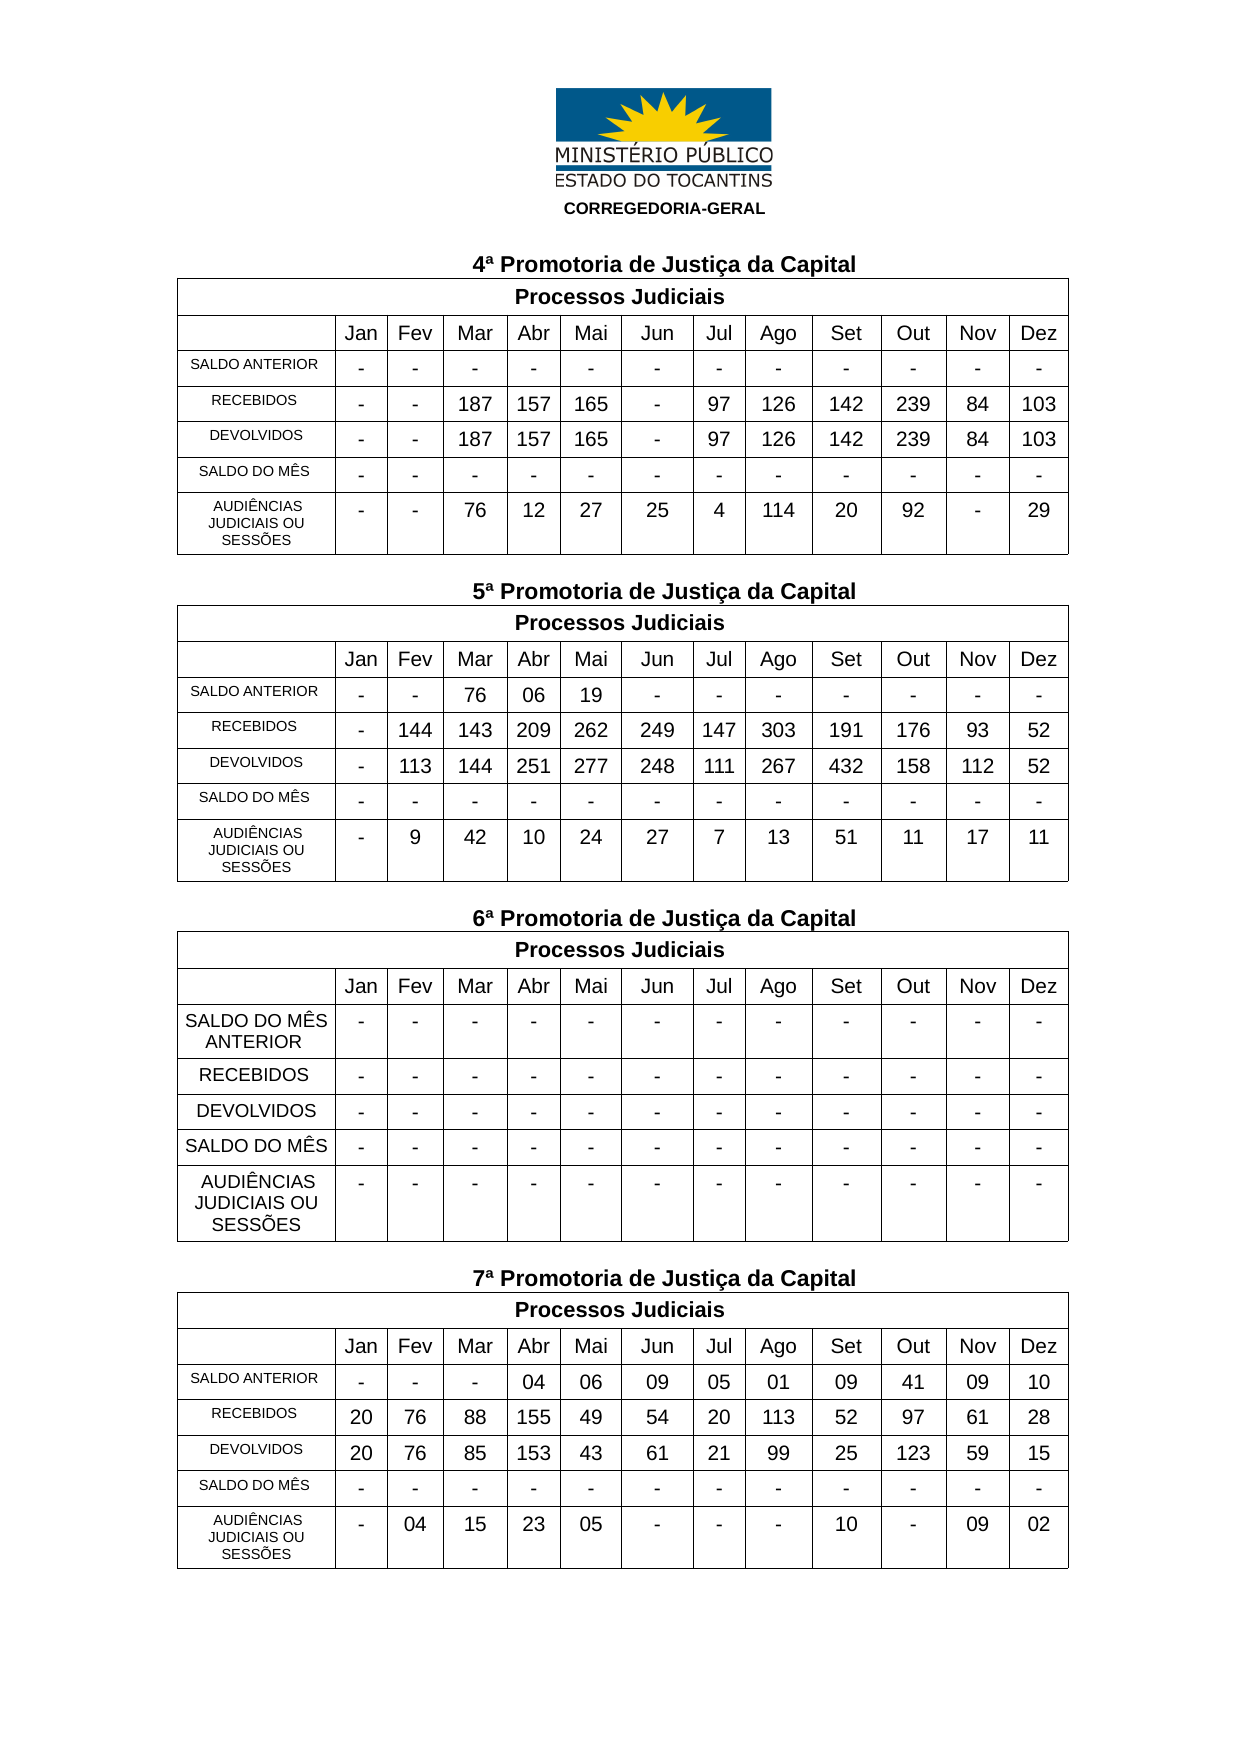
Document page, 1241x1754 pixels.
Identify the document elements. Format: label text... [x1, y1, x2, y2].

table_cell - [388, 351, 443, 386]
table_cell - [622, 458, 693, 492]
table_cell 92 [882, 493, 946, 554]
table_cell 143 [444, 713, 507, 748]
table_cell 267 [746, 749, 812, 783]
table_cell - [508, 1166, 560, 1241]
table_cell - [508, 1059, 560, 1094]
table_cell 42 [444, 820, 507, 881]
table_cell - [561, 1130, 621, 1165]
table_cell 54 [622, 1400, 693, 1435]
table_cell - [336, 1365, 387, 1399]
table_cell - [694, 1507, 745, 1568]
table_cell - [508, 1005, 560, 1058]
table_cell 27 [561, 493, 621, 554]
table_cell Fev [388, 642, 443, 677]
table_cell - [813, 1005, 881, 1058]
table_cell - [1010, 1095, 1068, 1129]
table_cell - [694, 1471, 745, 1506]
table_cell 158 [882, 749, 946, 783]
table_cell - [561, 1471, 621, 1506]
table_cell - [622, 1471, 693, 1506]
table_cell - [622, 422, 693, 457]
table_cell 02 [1010, 1507, 1068, 1568]
table_cell 15 [1010, 1436, 1068, 1470]
table_cell - [444, 1095, 507, 1129]
table_cell 85 [444, 1436, 507, 1470]
table_cell 11 [882, 820, 946, 881]
table_cell Ago [746, 316, 812, 350]
table_cell - [508, 351, 560, 386]
table_cell Nov [947, 1329, 1009, 1364]
table_cell 13 [746, 820, 812, 881]
table_cell 147 [694, 713, 745, 748]
table_cell Jun [622, 316, 693, 350]
table_cell 05 [694, 1365, 745, 1399]
table_cell - [947, 1005, 1009, 1058]
table_cell - [694, 458, 745, 492]
table_cell Out [882, 316, 946, 350]
table_cell - [694, 351, 745, 386]
table_cell Jan [336, 1329, 387, 1364]
table_cell - [746, 1130, 812, 1165]
table_cell - [746, 1095, 812, 1129]
table_cell 114 [746, 493, 812, 554]
table_cell - [561, 1059, 621, 1094]
table_cell 01 [746, 1365, 812, 1399]
table_cell SALDO DO MÊS [178, 784, 335, 819]
table_cell RECEBIDOS [178, 387, 335, 421]
table_cell Fev [388, 969, 443, 1003]
table_cell - [622, 387, 693, 421]
table_cell 7 [694, 820, 745, 881]
table_cell 19 [561, 678, 621, 712]
table_cell 24 [561, 820, 621, 881]
table_cell Out [882, 642, 946, 677]
table_cell - [561, 784, 621, 819]
table_cell 97 [882, 1400, 946, 1435]
table_cell DEVOLVIDOS [178, 1095, 335, 1129]
table_cell 99 [746, 1436, 812, 1470]
table_cell Ago [746, 642, 812, 677]
table_cell 126 [746, 387, 812, 421]
table_cell 84 [947, 387, 1009, 421]
table_cell 09 [947, 1507, 1009, 1568]
table_cell - [947, 678, 1009, 712]
table_cell Jul [694, 1329, 745, 1364]
table_cell Fev [388, 1329, 443, 1364]
table_cell 191 [813, 713, 881, 748]
table_cell 239 [882, 422, 946, 457]
table_cell - [444, 784, 507, 819]
table_cell 153 [508, 1436, 560, 1470]
table_cell - [882, 1166, 946, 1241]
table_cell 93 [947, 713, 1009, 748]
table_cell - [508, 1095, 560, 1129]
table_cell - [561, 458, 621, 492]
table_cell RECEBIDOS [178, 1400, 335, 1435]
table_cell - [336, 820, 387, 881]
table_cell Nov [947, 642, 1009, 677]
table_cell Mar [444, 316, 507, 350]
table_cell - [336, 351, 387, 386]
table_cell 103 [1010, 422, 1068, 457]
table_cell [178, 642, 335, 677]
table_cell 49 [561, 1400, 621, 1435]
table_cell - [622, 351, 693, 386]
table_cell Set [813, 969, 881, 1003]
table_cell 09 [622, 1365, 693, 1399]
table_cell Jun [622, 969, 693, 1003]
table_cell 248 [622, 749, 693, 783]
table_cell Set [813, 642, 881, 677]
table_cell - [882, 1471, 946, 1506]
table_cell - [444, 351, 507, 386]
table_cell 239 [882, 387, 946, 421]
table_cell 84 [947, 422, 1009, 457]
table_cell - [1010, 351, 1068, 386]
table_cell AUDIÊNCIAS JUDICIAIS OU SESSÕES [178, 493, 335, 554]
table_cell 209 [508, 713, 560, 748]
table_cell - [622, 1507, 693, 1568]
table_cell 9 [388, 820, 443, 881]
table_cell 76 [444, 493, 507, 554]
table_cell 04 [508, 1365, 560, 1399]
table_cell - [947, 1471, 1009, 1506]
table_cell DEVOLVIDOS [178, 1436, 335, 1470]
table_cell 17 [947, 820, 1009, 881]
table_cell 142 [813, 387, 881, 421]
table_cell 09 [947, 1365, 1009, 1399]
table_cell DEVOLVIDOS [178, 422, 335, 457]
table_cell 06 [508, 678, 560, 712]
table_cell Jan [336, 642, 387, 677]
table_header Processos Judiciais [178, 932, 1068, 968]
table_cell RECEBIDOS [178, 713, 335, 748]
table_cell 51 [813, 820, 881, 881]
table_cell - [388, 1166, 443, 1241]
table_cell - [947, 458, 1009, 492]
table_cell - [746, 458, 812, 492]
table_cell - [336, 1471, 387, 1506]
table_cell - [336, 784, 387, 819]
table_cell Abr [508, 1329, 560, 1364]
table_cell SALDO DO MÊS [178, 1130, 335, 1165]
table_cell Mai [561, 969, 621, 1003]
table_cell - [947, 1130, 1009, 1165]
table_cell - [388, 1059, 443, 1094]
table_cell 432 [813, 749, 881, 783]
table_cell - [947, 1095, 1009, 1129]
table_cell - [336, 422, 387, 457]
table_cell Jun [622, 1329, 693, 1364]
table_cell SALDO ANTERIOR [178, 1365, 335, 1399]
table_cell - [1010, 458, 1068, 492]
table_cell 103 [1010, 387, 1068, 421]
table_cell 52 [1010, 749, 1068, 783]
table_cell - [882, 351, 946, 386]
table_cell 165 [561, 422, 621, 457]
table_cell RECEBIDOS [178, 1059, 335, 1094]
table_cell - [746, 1471, 812, 1506]
table_cell - [746, 678, 812, 712]
table_cell Jan [336, 316, 387, 350]
table_cell 20 [813, 493, 881, 554]
table_cell - [622, 784, 693, 819]
table_cell 25 [813, 1436, 881, 1470]
table_cell 10 [508, 820, 560, 881]
table_cell 113 [746, 1400, 812, 1435]
table_cell 157 [508, 422, 560, 457]
table_cell AUDIÊNCIAS JUDICIAIS OU SESSÕES [178, 1166, 335, 1241]
table_cell 144 [444, 749, 507, 783]
table_cell - [882, 784, 946, 819]
table_cell - [336, 493, 387, 554]
table_cell - [947, 1059, 1009, 1094]
table_cell Dez [1010, 969, 1068, 1003]
table_cell Set [813, 1329, 881, 1364]
table_cell 09 [813, 1365, 881, 1399]
table_cell 142 [813, 422, 881, 457]
table_cell 11 [1010, 820, 1068, 881]
table_cell Mai [561, 316, 621, 350]
table_cell Ago [746, 969, 812, 1003]
table_cell - [336, 678, 387, 712]
table_cell - [388, 1095, 443, 1129]
table_cell AUDIÊNCIAS JUDICIAIS OU SESSÕES [178, 1507, 335, 1568]
table_cell 25 [622, 493, 693, 554]
picture [556, 88, 773, 187]
table_cell - [561, 1005, 621, 1058]
table_cell Fev [388, 316, 443, 350]
table_cell - [336, 713, 387, 748]
table_cell - [388, 422, 443, 457]
table_cell - [561, 1095, 621, 1129]
table_cell - [882, 458, 946, 492]
table_cell - [388, 784, 443, 819]
table_cell 97 [694, 387, 745, 421]
table_cell - [388, 458, 443, 492]
table_cell - [622, 1166, 693, 1241]
table_cell - [336, 458, 387, 492]
table_cell - [694, 1059, 745, 1094]
table_cell - [508, 458, 560, 492]
table_cell Out [882, 1329, 946, 1364]
table_cell Abr [508, 969, 560, 1003]
table_cell 262 [561, 713, 621, 748]
table_cell 112 [947, 749, 1009, 783]
table_cell Mai [561, 642, 621, 677]
table_header Processos Judiciais [178, 1293, 1068, 1328]
table_cell - [444, 1166, 507, 1241]
table_cell Out [882, 969, 946, 1003]
table_cell 187 [444, 422, 507, 457]
table_cell Abr [508, 642, 560, 677]
table_cell - [882, 1005, 946, 1058]
table_cell Set [813, 316, 881, 350]
table_cell 251 [508, 749, 560, 783]
table_cell - [694, 1166, 745, 1241]
table_cell - [882, 1059, 946, 1094]
table_cell Mar [444, 1329, 507, 1364]
table_cell - [746, 1005, 812, 1058]
table_cell 52 [1010, 713, 1068, 748]
table_cell 15 [444, 1507, 507, 1568]
table_cell - [813, 1095, 881, 1129]
table_cell - [388, 387, 443, 421]
table_cell - [444, 1471, 507, 1506]
table_cell 144 [388, 713, 443, 748]
table_cell - [947, 784, 1009, 819]
table_cell - [1010, 1471, 1068, 1506]
subtitle 6ª Promotoria de Justiça da Capital [177, 905, 1152, 931]
table_cell - [388, 1471, 443, 1506]
table_cell 43 [561, 1436, 621, 1470]
table_cell Jul [694, 969, 745, 1003]
table_cell - [813, 678, 881, 712]
table_cell - [336, 387, 387, 421]
table_cell 10 [813, 1507, 881, 1568]
table_cell 59 [947, 1436, 1009, 1470]
table_cell [178, 316, 335, 350]
table_cell SALDO DO MÊS [178, 458, 335, 492]
table_cell 20 [336, 1436, 387, 1470]
table_cell - [444, 1059, 507, 1094]
table_cell AUDIÊNCIAS JUDICIAIS OU SESSÕES [178, 820, 335, 881]
table_cell Dez [1010, 1329, 1068, 1364]
table_cell 06 [561, 1365, 621, 1399]
table_header Processos Judiciais [178, 279, 1068, 314]
table_cell - [813, 458, 881, 492]
table_cell 76 [388, 1400, 443, 1435]
table_cell - [336, 1507, 387, 1568]
table_cell - [388, 493, 443, 554]
table_cell - [746, 351, 812, 386]
table_cell - [746, 784, 812, 819]
table_cell 277 [561, 749, 621, 783]
table_cell - [694, 1095, 745, 1129]
table_cell SALDO ANTERIOR [178, 351, 335, 386]
table_cell - [813, 1471, 881, 1506]
table_cell SALDO ANTERIOR [178, 678, 335, 712]
table_cell [178, 969, 335, 1003]
table_cell - [746, 1166, 812, 1241]
table_cell - [947, 493, 1009, 554]
table_cell - [444, 1365, 507, 1399]
table_cell 97 [694, 422, 745, 457]
table_cell 52 [813, 1400, 881, 1435]
table_cell 123 [882, 1436, 946, 1470]
table_cell Abr [508, 316, 560, 350]
table_cell - [336, 1059, 387, 1094]
table_cell 23 [508, 1507, 560, 1568]
table_cell Jul [694, 316, 745, 350]
table_cell - [336, 1166, 387, 1241]
table_cell Jul [694, 642, 745, 677]
table_cell - [694, 678, 745, 712]
table_cell - [336, 1095, 387, 1129]
table_cell - [1010, 678, 1068, 712]
table_cell Mar [444, 642, 507, 677]
table_cell 05 [561, 1507, 621, 1568]
table_cell - [746, 1059, 812, 1094]
table_cell 4 [694, 493, 745, 554]
table_cell Nov [947, 969, 1009, 1003]
table_cell - [444, 458, 507, 492]
table_header Processos Judiciais [178, 606, 1068, 641]
table_cell 303 [746, 713, 812, 748]
table_cell 249 [622, 713, 693, 748]
table_cell - [813, 784, 881, 819]
table_cell 10 [1010, 1365, 1068, 1399]
table_cell Mar [444, 969, 507, 1003]
table_cell - [622, 1005, 693, 1058]
table_cell 113 [388, 749, 443, 783]
table_cell Dez [1010, 316, 1068, 350]
table_cell 88 [444, 1400, 507, 1435]
table_cell - [947, 351, 1009, 386]
table_cell 61 [622, 1436, 693, 1470]
table_cell Nov [947, 316, 1009, 350]
table_cell - [508, 1130, 560, 1165]
table_cell - [508, 1471, 560, 1506]
table_cell 187 [444, 387, 507, 421]
table_cell DEVOLVIDOS [178, 749, 335, 783]
table_cell - [622, 1095, 693, 1129]
table_cell - [622, 1059, 693, 1094]
table_cell - [388, 1130, 443, 1165]
subtitle 5ª Promotoria de Justiça da Capital [177, 578, 1152, 604]
table_cell Jan [336, 969, 387, 1003]
table_cell - [1010, 1130, 1068, 1165]
table_cell 20 [694, 1400, 745, 1435]
table_cell - [813, 1166, 881, 1241]
table_cell - [694, 784, 745, 819]
table_cell - [813, 1130, 881, 1165]
table_cell - [694, 1130, 745, 1165]
table_cell Jun [622, 642, 693, 677]
table_cell - [746, 1507, 812, 1568]
table_cell - [1010, 1166, 1068, 1241]
table_cell 28 [1010, 1400, 1068, 1435]
table_cell 41 [882, 1365, 946, 1399]
table_cell - [813, 351, 881, 386]
table_cell - [336, 1005, 387, 1058]
table_cell - [508, 784, 560, 819]
table_cell - [622, 678, 693, 712]
table_cell - [882, 678, 946, 712]
table_cell - [882, 1095, 946, 1129]
table_cell - [1010, 1059, 1068, 1094]
table_cell - [1010, 784, 1068, 819]
table_cell 155 [508, 1400, 560, 1435]
table_cell 29 [1010, 493, 1068, 554]
table_cell - [947, 1166, 1009, 1241]
table_cell 12 [508, 493, 560, 554]
table_cell - [336, 1130, 387, 1165]
table_cell SALDO DO MÊS [178, 1471, 335, 1506]
table_cell - [1010, 1005, 1068, 1058]
table_cell 21 [694, 1436, 745, 1470]
table_cell - [561, 1166, 621, 1241]
subtitle 7ª Promotoria de Justiça da Capital [177, 1265, 1152, 1292]
table_cell [178, 1329, 335, 1364]
table_cell - [444, 1130, 507, 1165]
table_cell - [622, 1130, 693, 1165]
table_cell Mai [561, 1329, 621, 1364]
table_cell - [336, 749, 387, 783]
table_cell 27 [622, 820, 693, 881]
table_cell - [813, 1059, 881, 1094]
table_cell - [444, 1005, 507, 1058]
table_cell 76 [388, 1436, 443, 1470]
table_cell - [882, 1130, 946, 1165]
table_cell 126 [746, 422, 812, 457]
table_cell - [561, 351, 621, 386]
subtitle 4ª Promotoria de Justiça da Capital [177, 251, 1152, 278]
table_cell 157 [508, 387, 560, 421]
table_cell 176 [882, 713, 946, 748]
table_cell - [388, 1365, 443, 1399]
table_cell 04 [388, 1507, 443, 1568]
table_cell 165 [561, 387, 621, 421]
table_cell - [882, 1507, 946, 1568]
table_cell SALDO DO MÊS ANTERIOR [178, 1005, 335, 1058]
table_cell 76 [444, 678, 507, 712]
table_cell 111 [694, 749, 745, 783]
table_cell 20 [336, 1400, 387, 1435]
table_cell - [388, 1005, 443, 1058]
table_cell Ago [746, 1329, 812, 1364]
table_cell 61 [947, 1400, 1009, 1435]
table_cell - [388, 678, 443, 712]
table_cell Dez [1010, 642, 1068, 677]
table_cell - [694, 1005, 745, 1058]
